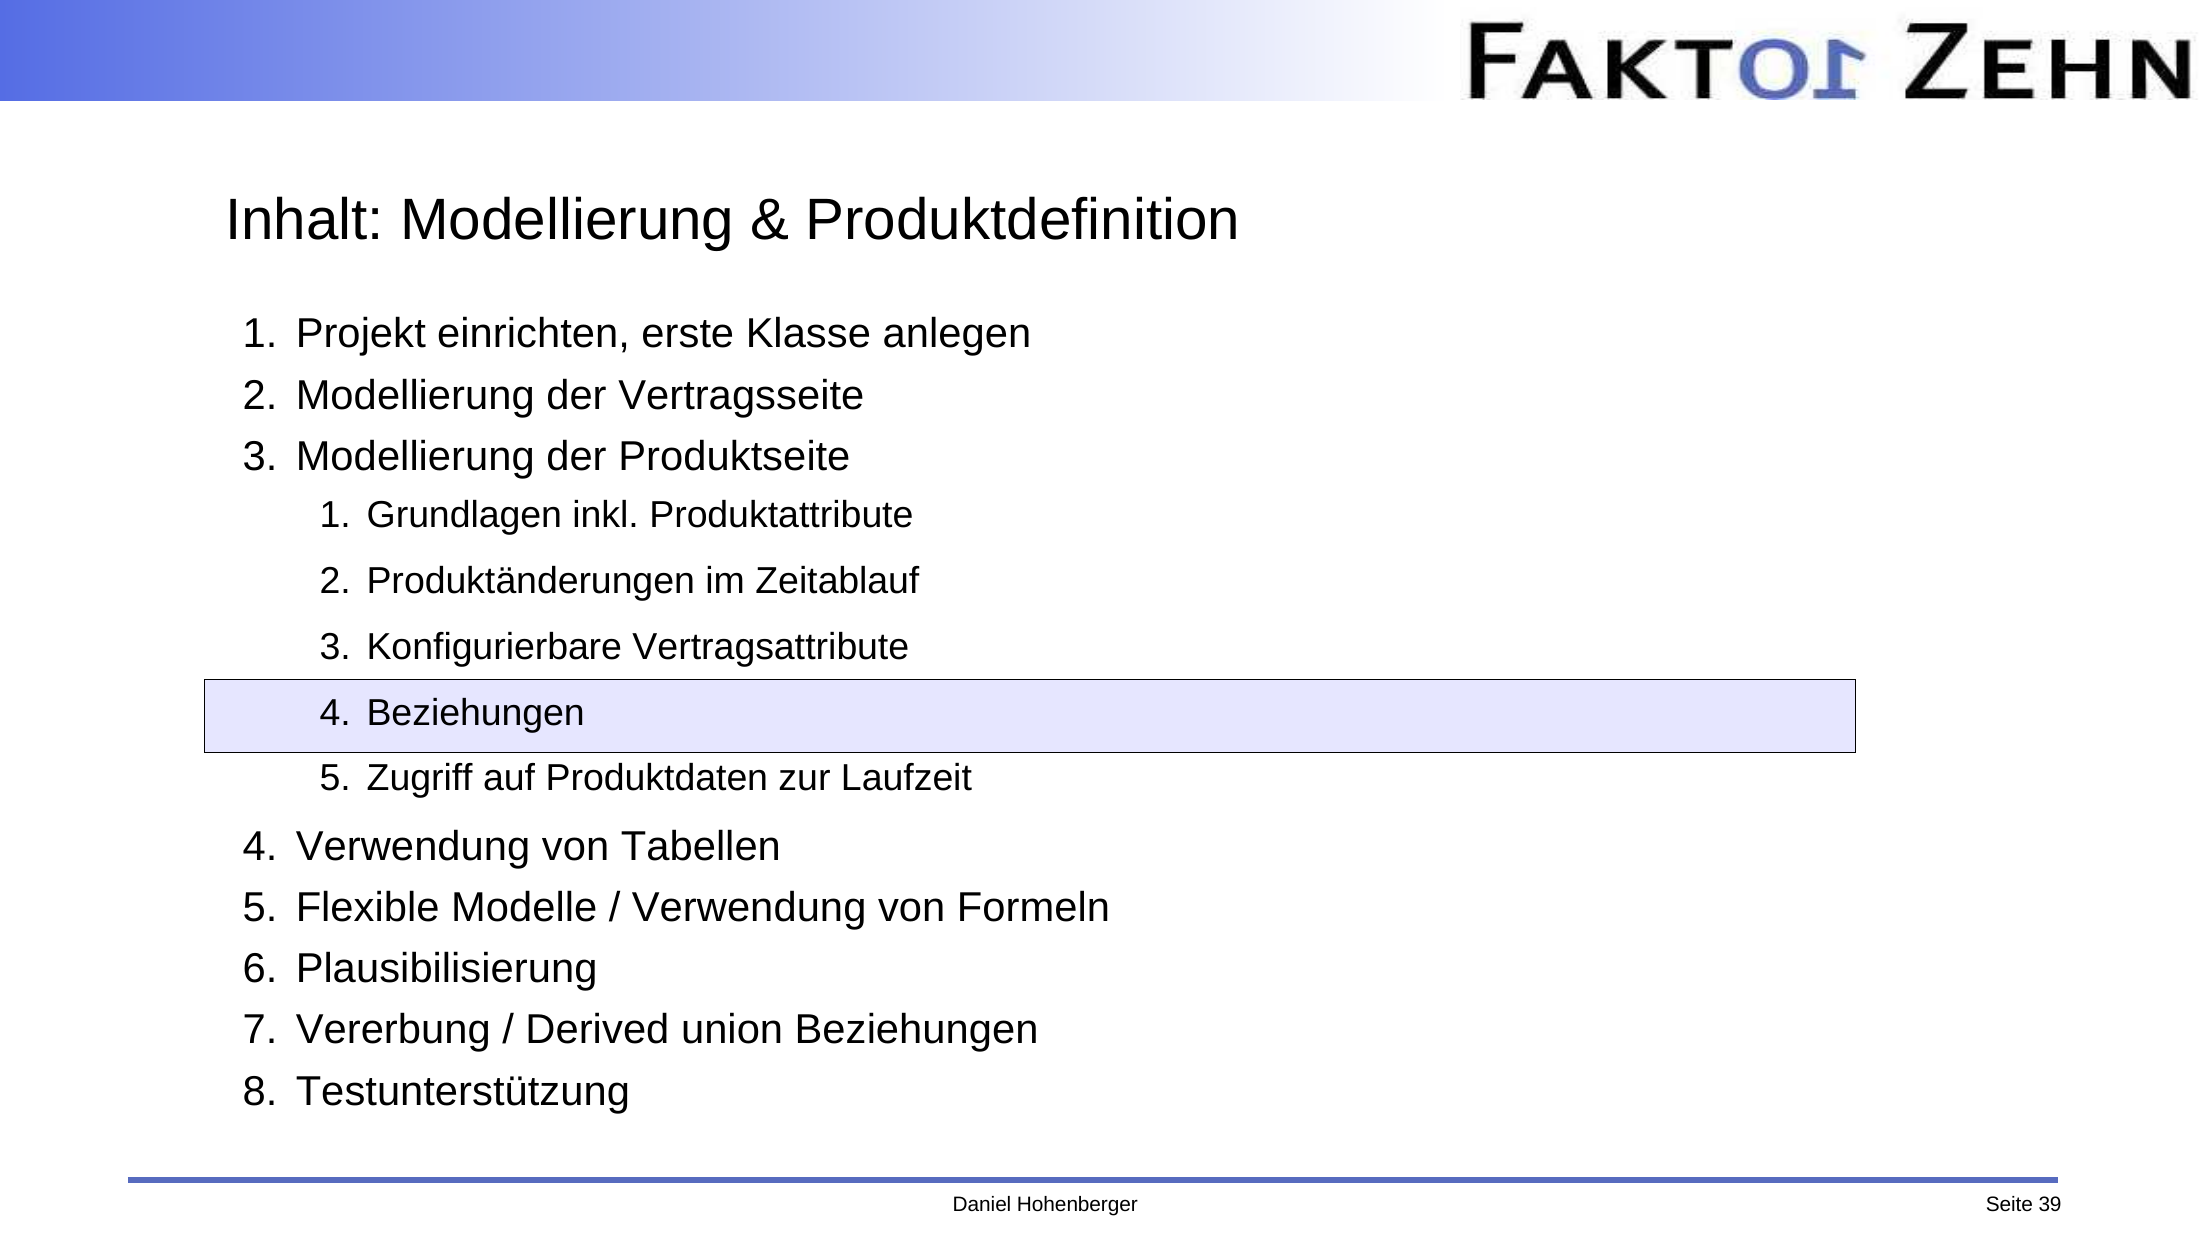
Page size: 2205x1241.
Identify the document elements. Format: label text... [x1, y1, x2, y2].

title Inhalt: Modellierung & Produktdefinition [225, 142, 1981, 296]
text_box [204, 679, 225, 753]
list Projekt einrichten, erste Klasse anlegen Modellierung der Vertragsseite Modellierung der Produktseite Grundlagen inkl. Produktattribute Produktänderungen im Zeitablauf Konfigurierbare Vertragsattribute Beziehungen Zugriff auf Produktdaten zur Laufzeit Verwendung von Tabellen Flexible Modelle / Verwendung von Formeln Plausibilisierung Vererbung / Derived union Beziehungen Testunterstützung [225, 310, 1981, 1117]
picture [1460, 7, 2202, 100]
